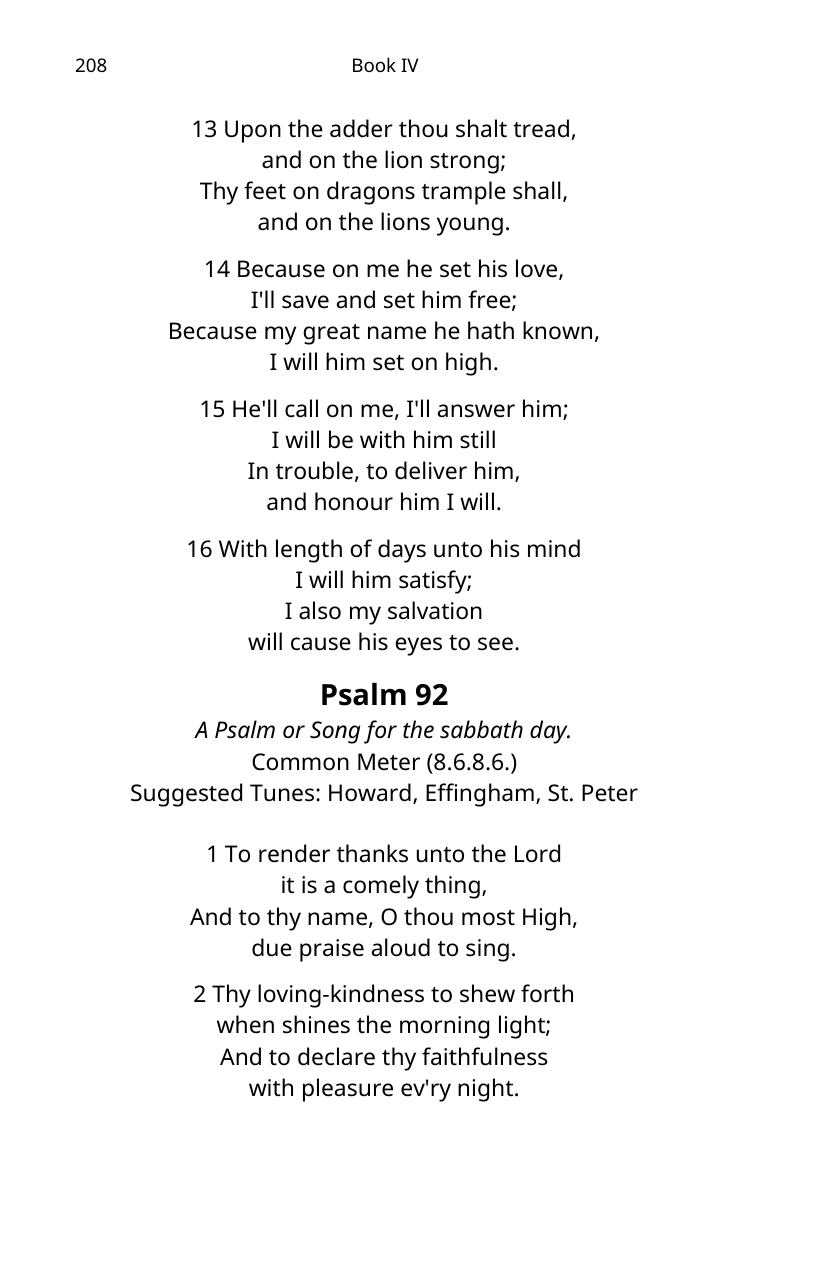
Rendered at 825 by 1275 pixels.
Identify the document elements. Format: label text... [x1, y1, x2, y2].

text 15 He'll call on me, I'll answer him; I will be with him still In trouble, to deliver him, and honour him I will. [75, 392, 693, 517]
text 14 Because on me he set his love, I'll save and set him free; Because my great name he hath known, I will him set on high. [75, 252, 693, 377]
text Suggested Tunes: Howard, Effingham, St. Peter [75, 777, 693, 808]
text 16 With length of days unto his mind I will him satisfy; I also my salvation will cause his eyes to see. [75, 532, 693, 657]
text 2 Thy loving-kindness to shew forth when shines the morning light; And to declare thy faithfulness with pleasure ev'ry night. [75, 978, 693, 1103]
text A Psalm or Song for the sabbath day. [75, 714, 693, 746]
text 13 Upon the adder thou shalt tread, and on the lion strong; Thy feet on dragons trample shall, and on the lions young. [75, 112, 693, 237]
text 1 To render thanks unto the Lord it is a comely thing, And to thy name, O thou most High, due praise aloud to sing. [75, 838, 693, 963]
subtitle Psalm 92 [75, 672, 693, 714]
subtitle Common Meter (8.6.8.6.) [75, 746, 693, 777]
